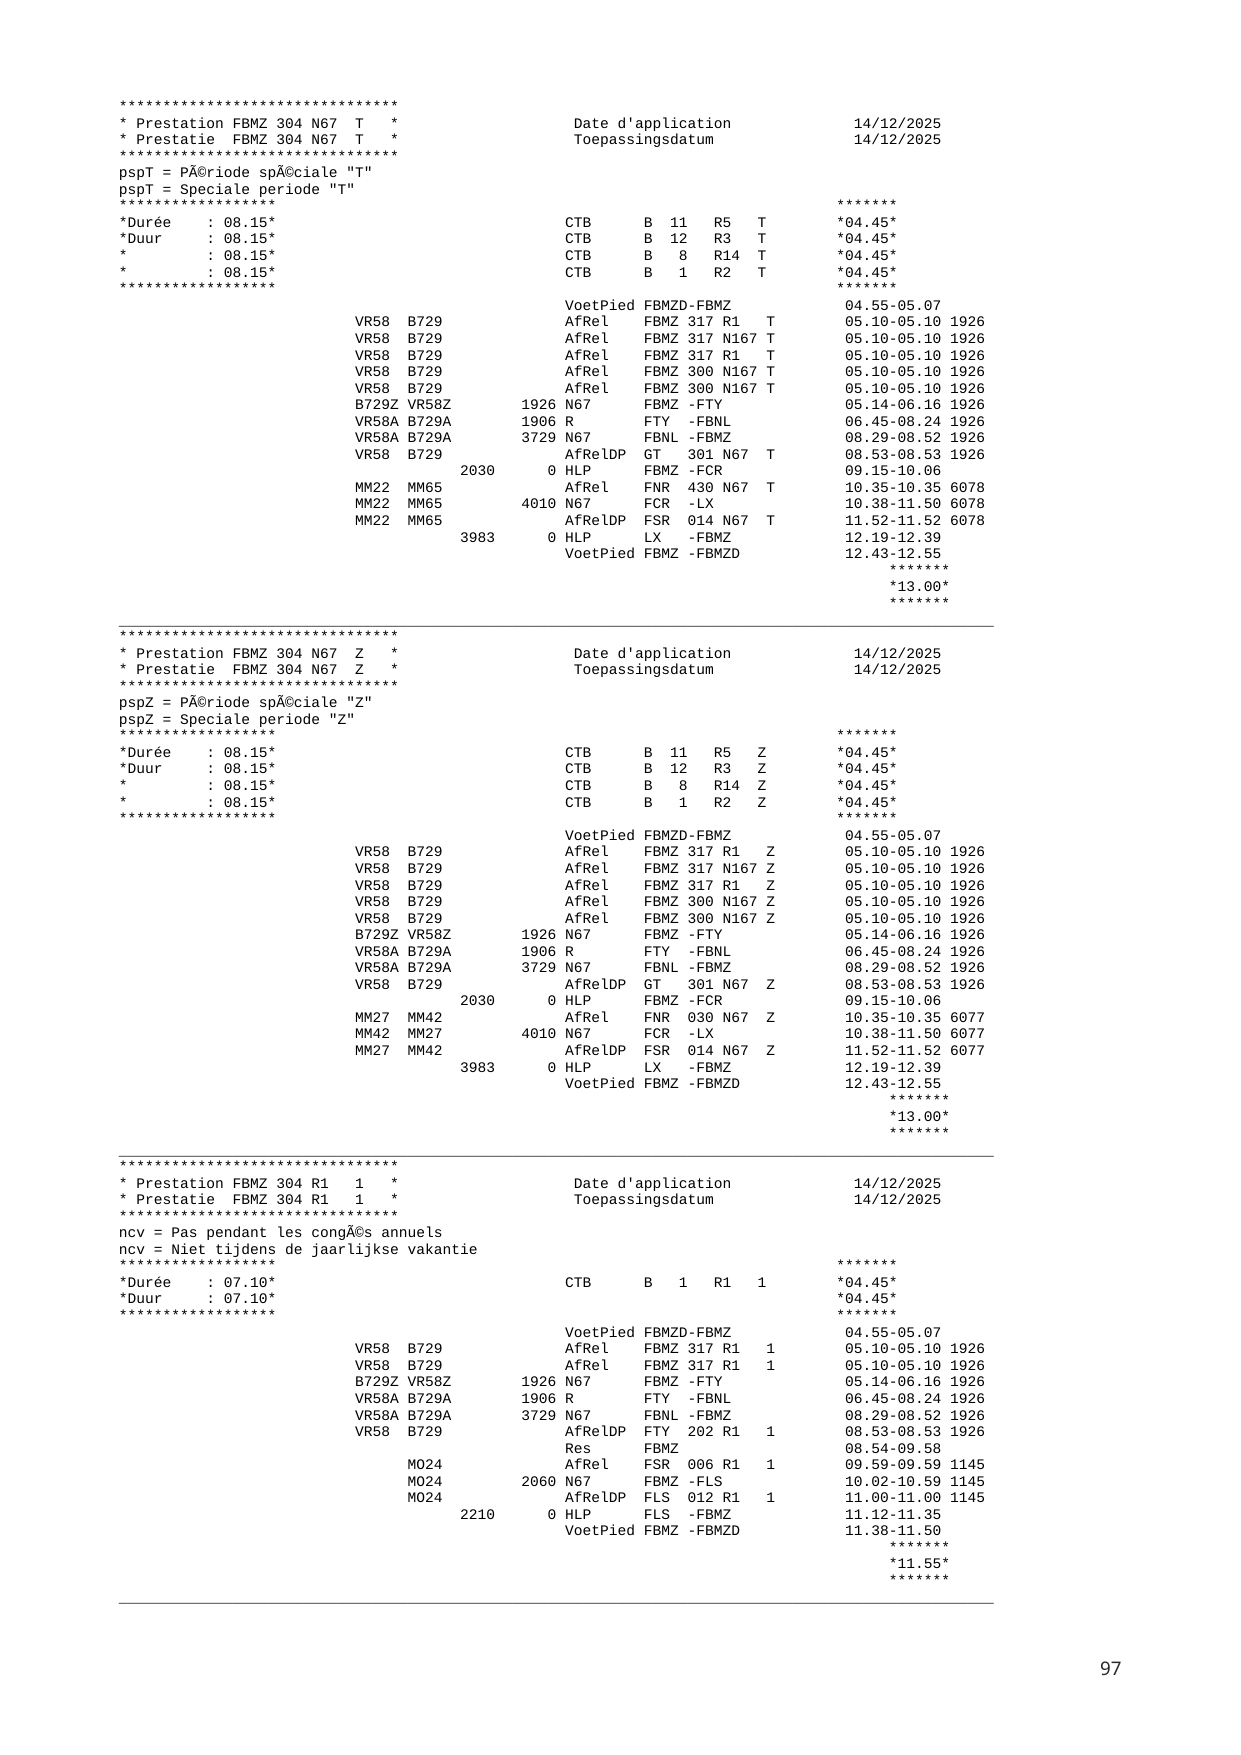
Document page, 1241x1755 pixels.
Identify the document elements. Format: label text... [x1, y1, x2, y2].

text ******************************** * Prestation FBMZ 304 N67 Z * Date d'application 14/12/2025 * Prestatie FBMZ 304 N67 Z * Toepassingsdatum 14/12/2025 ******************************** pspZ = PÃ©riode spÃ©ciale "Z" pspZ = Speciale periode "Z" ****************** ******* *Durée : 08.15* CTB B 11 R5 Z *04.45* *Duur : 08.15* CTB B 12 R3 Z *04.45* * : 08.15* CTB B 8 R14 Z *04.45* * : 08.15* CTB B 1 R2 Z *04.45* ****************** ******* VoetPied FBMZD-FBMZ 04.55-05.07 VR58 B729 AfRel FBMZ 317 R1 Z 05.10-05.10 1926 VR58 B729 AfRel FBMZ 317 N167 Z 05.10-05.10 1926 VR58 B729 AfRel FBMZ 317 R1 Z 05.10-05.10 1926 VR58 B729 AfRel FBMZ 300 N167 Z 05.10-05.10 1926 VR58 B729 AfRel FBMZ 300 N167 Z 05.10-05.10 1926 B729Z VR58Z 1926 N67 FBMZ -FTY 05.14-06.16 1926 VR58A B729A 1906 R FTY -FBNL 06.45-08.24 1926 VR58A B729A 3729 N67 FBNL -FBMZ 08.29-08.52 1926 VR58 B729 AfRelDP GT 301 N67 Z 08.53-08.53 1926 2030 0 HLP FBMZ -FCR 09.15-10.06 MM27 MM42 AfRel FNR 030 N67 Z 10.35-10.35 6077 MM42 MM27 4010 N67 FCR -LX 10.38-11.50 6077 MM27 MM42 AfRelDP FSR 014 N67 Z 11.52-11.52 6077 3983 0 HLP LX -FBMZ 12.19-12.39 VoetPied FBMZ -FBMZD 12.43-12.55 ******* *13.00* ******* ____________________________________________________________________________________________________ [119, 629, 1122, 1159]
text ******************************** * Prestation FBMZ 304 N67 T * Date d'application 14/12/2025 * Prestatie FBMZ 304 N67 T * Toepassingsdatum 14/12/2025 ******************************** pspT = PÃ©riode spÃ©ciale "T" pspT = Speciale periode "T" ****************** ******* *Durée : 08.15* CTB B 11 R5 T *04.45* *Duur : 08.15* CTB B 12 R3 T *04.45* * : 08.15* CTB B 8 R14 T *04.45* * : 08.15* CTB B 1 R2 T *04.45* ****************** ******* VoetPied FBMZD-FBMZ 04.55-05.07 VR58 B729 AfRel FBMZ 317 R1 T 05.10-05.10 1926 VR58 B729 AfRel FBMZ 317 N167 T 05.10-05.10 1926 VR58 B729 AfRel FBMZ 317 R1 T 05.10-05.10 1926 VR58 B729 AfRel FBMZ 300 N167 T 05.10-05.10 1926 VR58 B729 AfRel FBMZ 300 N167 T 05.10-05.10 1926 B729Z VR58Z 1926 N67 FBMZ -FTY 05.14-06.16 1926 VR58A B729A 1906 R FTY -FBNL 06.45-08.24 1926 VR58A B729A 3729 N67 FBNL -FBMZ 08.29-08.52 1926 VR58 B729 AfRelDP GT 301 N67 T 08.53-08.53 1926 2030 0 HLP FBMZ -FCR 09.15-10.06 MM22 MM65 AfRel FNR 430 N67 T 10.35-10.35 6078 MM22 MM65 4010 N67 FCR -LX 10.38-11.50 6078 MM22 MM65 AfRelDP FSR 014 N67 T 11.52-11.52 6078 3983 0 HLP LX -FBMZ 12.19-12.39 VoetPied FBMZ -FBMZD 12.43-12.55 ******* *13.00* ******* ____________________________________________________________________________________________________ [119, 99, 1122, 629]
text ******************************** * Prestation FBMZ 304 R1 1 * Date d'application 14/12/2025 * Prestatie FBMZ 304 R1 1 * Toepassingsdatum 14/12/2025 ******************************** ncv = Pas pendant les congÃ©s annuels ncv = Niet tijdens de jaarlijkse vakantie ****************** ******* *Durée : 07.10* CTB B 1 R1 1 *04.45* *Duur : 07.10* *04.45* ****************** ******* VoetPied FBMZD-FBMZ 04.55-05.07 VR58 B729 AfRel FBMZ 317 R1 1 05.10-05.10 1926 VR58 B729 AfRel FBMZ 317 R1 1 05.10-05.10 1926 B729Z VR58Z 1926 N67 FBMZ -FTY 05.14-06.16 1926 VR58A B729A 1906 R FTY -FBNL 06.45-08.24 1926 VR58A B729A 3729 N67 FBNL -FBMZ 08.29-08.52 1926 VR58 B729 AfRelDP FTY 202 R1 1 08.53-08.53 1926 Res FBMZ 08.54-09.58 MO24 AfRel FSR 006 R1 1 09.59-09.59 1145 MO24 2060 N67 FBMZ -FLS 10.02-10.59 1145 MO24 AfRelDP FLS 012 R1 1 11.00-11.00 1145 2210 0 HLP FLS -FBMZ 11.12-11.35 VoetPied FBMZ -FBMZD 11.38-11.50 ******* *11.55* ******* ____________________________________________________________________________________________________ [119, 1159, 1122, 1606]
